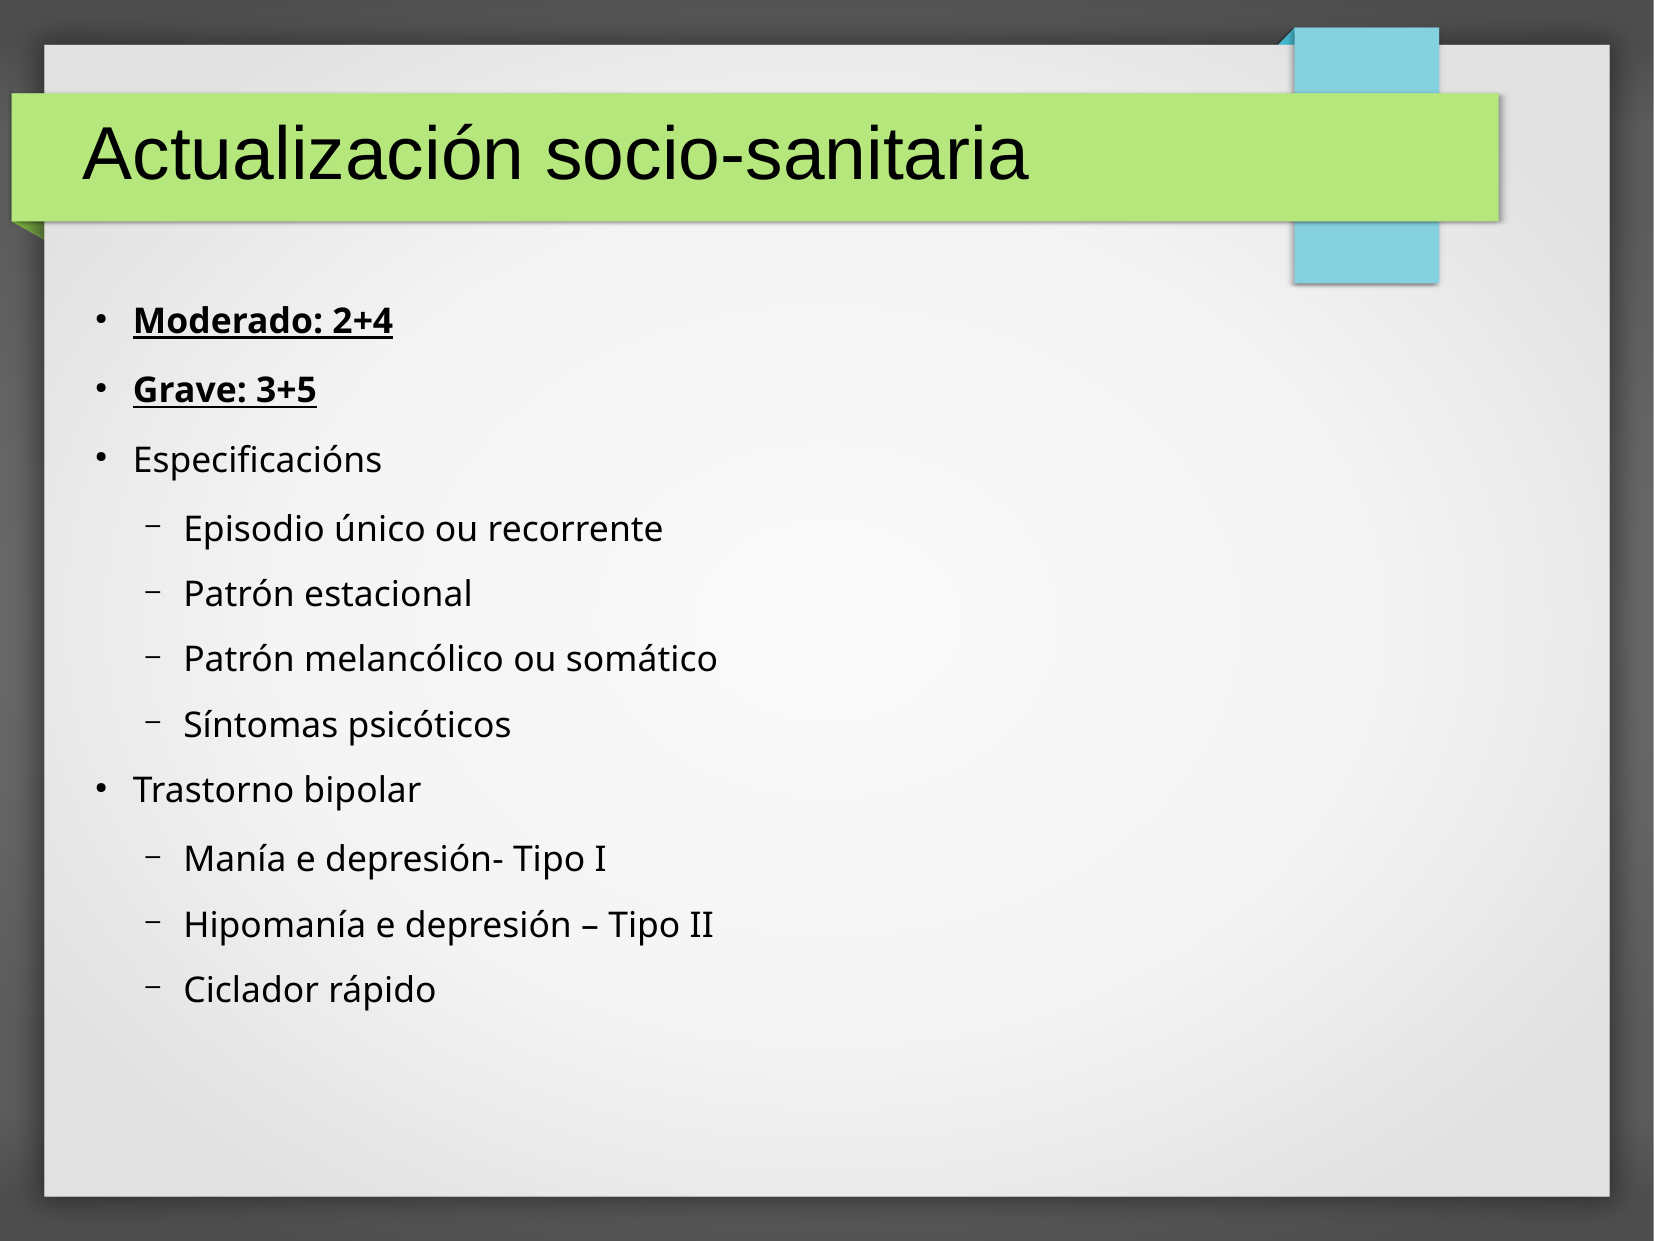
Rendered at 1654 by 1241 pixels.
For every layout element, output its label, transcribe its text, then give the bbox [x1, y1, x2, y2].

picture [0, 0, 1654, 1241]
title Actualización socio-sanitaria [82, 94, 1264, 213]
list Moderado: 2+4 Grave: 3+5 Especificacións Episodio único ou recorrente Patrón estacional Patrón melancólico ou somático Síntomas psicóticos Trastorno bipolar Manía e depresión- Tipo I Hipomanía e depresión – Tipo II Ciclador rápido [82, 295, 1571, 1015]
